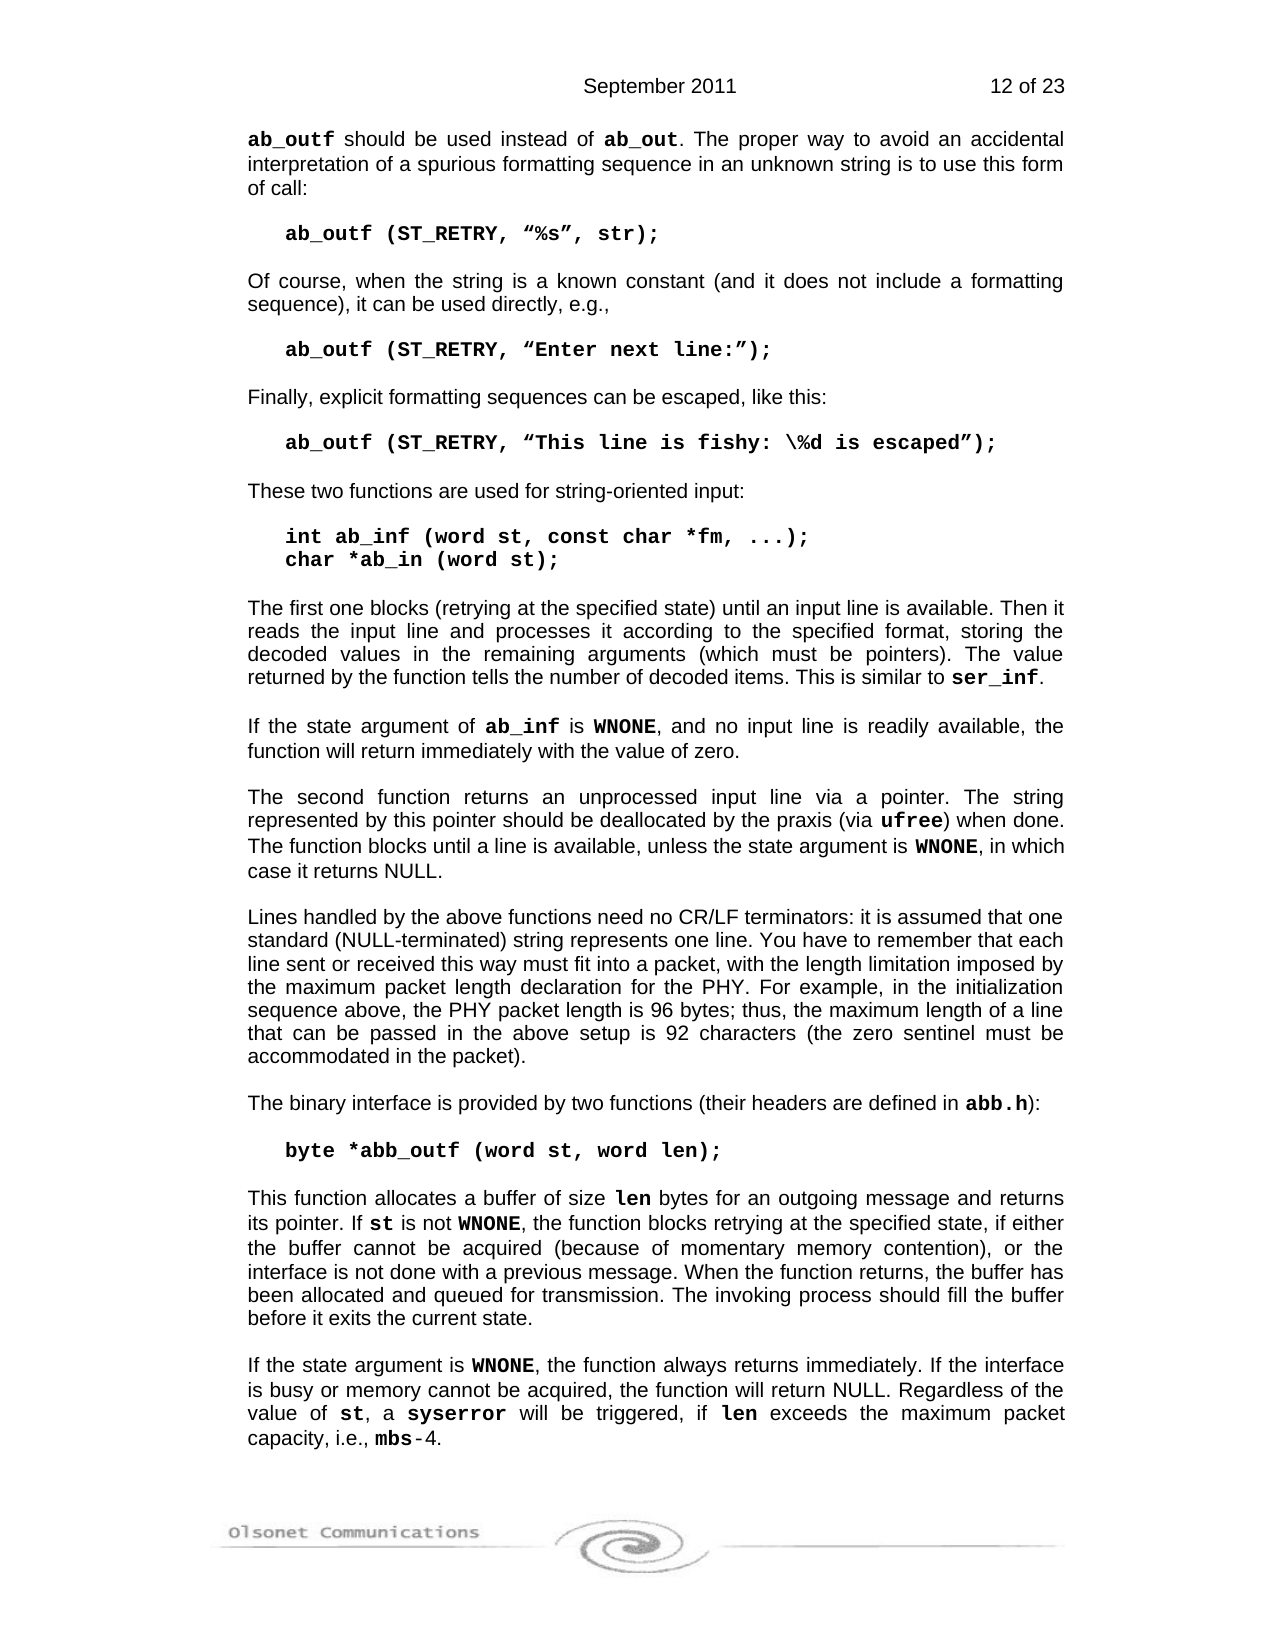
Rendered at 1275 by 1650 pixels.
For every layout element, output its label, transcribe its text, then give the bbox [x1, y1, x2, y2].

text The binary interface is provided by two functions (their headers are defined in abb.h): [247, 1092, 1065, 1117]
text int ab_inf (word st, const char *fm, ...); [285, 526, 1065, 549]
text ab_outf (ST_RETRY, “%s”, str); [285, 222, 1065, 246]
text If the state argument of ab_inf is WNONE, and no input line is readily available, the function will return immediately with the value of zero. [247, 714, 1065, 763]
text The second function returns an unprocessed input line via a pointer. The string represented by this pointer should be deallocated by the praxis (via ufree) when done. The function blocks until a line is available, unless the state argument is WNONE, in which case it returns NULL. [247, 786, 1065, 882]
text char *ab_in (word st); [285, 549, 1065, 573]
text Of course, when the string is a known constant (and it does not include a formatting sequence), it can be used directly, e.g., [247, 269, 1065, 316]
picture [210, 1504, 1065, 1596]
text byte *abb_outf (word st, word len); [285, 1140, 1065, 1163]
text If the state argument is WNONE, the function always returns immediately. If the interface is busy or memory cannot be acquired, the function will return NULL. Regardless of the value of st, a syserror will be triggered, if len exceeds the maximum packet capacity, i.e., mbs-4. [247, 1353, 1065, 1452]
text Finally, explicit formatting sequences can be escaped, like this: [247, 386, 1065, 409]
text These two functions are used for string-oriented input: [247, 479, 1065, 502]
text Lines handled by the above functions need no CR/LF terminators: it is assumed that one standard (NULL-terminated) string represents one line. You have to remember that each line sent or received this way must fit into a packet, with the length limitation imposed by the maximum packet length declaration for the PHY. For example, in the initialization sequence above, the PHY packet length is 96 bytes; thus, the maximum length of a line that can be passed in the above setup is 92 characters (the zero sentinel must be accommodated in the packet). [247, 906, 1065, 1068]
text This function allocates a buffer of size len bytes for an outgoing message and returns its pointer. If st is not WNONE, the function blocks retrying at the specified state, if either the buffer cannot be acquired (because of momentary memory contention), or the interface is not done with a previous message. When the function returns, the buffer has been allocated and queued for transmission. The invoking process should fill the buffer before it exits the current state. [247, 1187, 1065, 1330]
text The first one blocks (retrying at the specified state) until an input line is available. Then it reads the input line and processes it according to the specified format, storing the decoded values in the remaining arguments (which must be pointers). The value returned by the function tells the number of decoded items. This is similar to ser_inf. [247, 596, 1065, 691]
text ab_outf (ST_RETRY, “This line is fishy: \%d is escaped”); [285, 432, 1065, 456]
text ab_outf should be used instead of ab_out. The proper way to avoid an accidental interpretation of a spurious formatting sequence in an unknown string is to use this form of call: [247, 128, 1065, 199]
text ab_outf (ST_RETRY, “Enter next line:”); [285, 339, 1065, 363]
